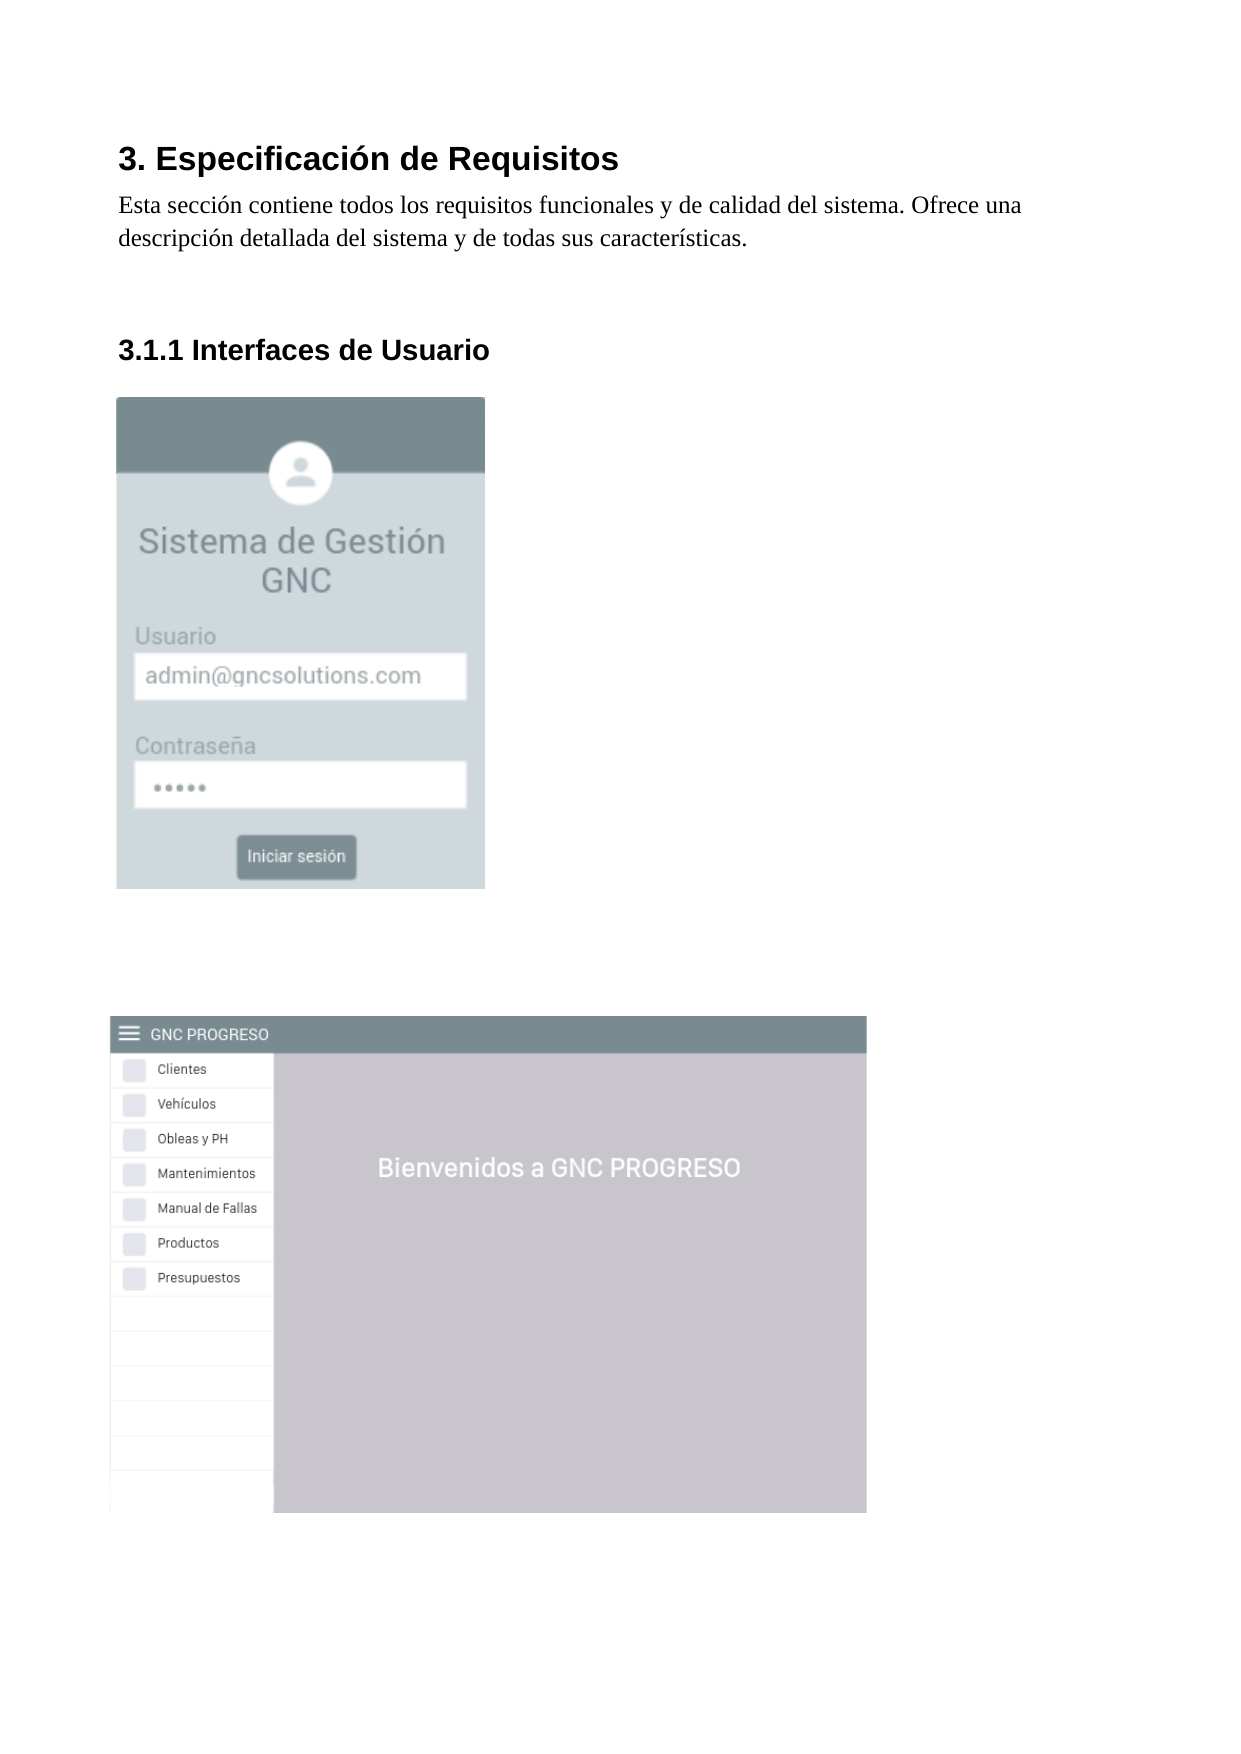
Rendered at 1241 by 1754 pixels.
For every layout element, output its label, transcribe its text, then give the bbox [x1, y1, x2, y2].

picture [116, 397, 485, 889]
subtitle 3. Especificación de Requisitos [118, 139, 1122, 178]
text Esta sección contiene todos los requisitos funcionales y de calidad del sistema. Ofrece una descripción detallada del sistema y de todas sus características. [118, 190, 1122, 252]
picture [109, 1016, 867, 1513]
subtitle 3.1.1 Interfaces de Usuario [118, 333, 1122, 367]
